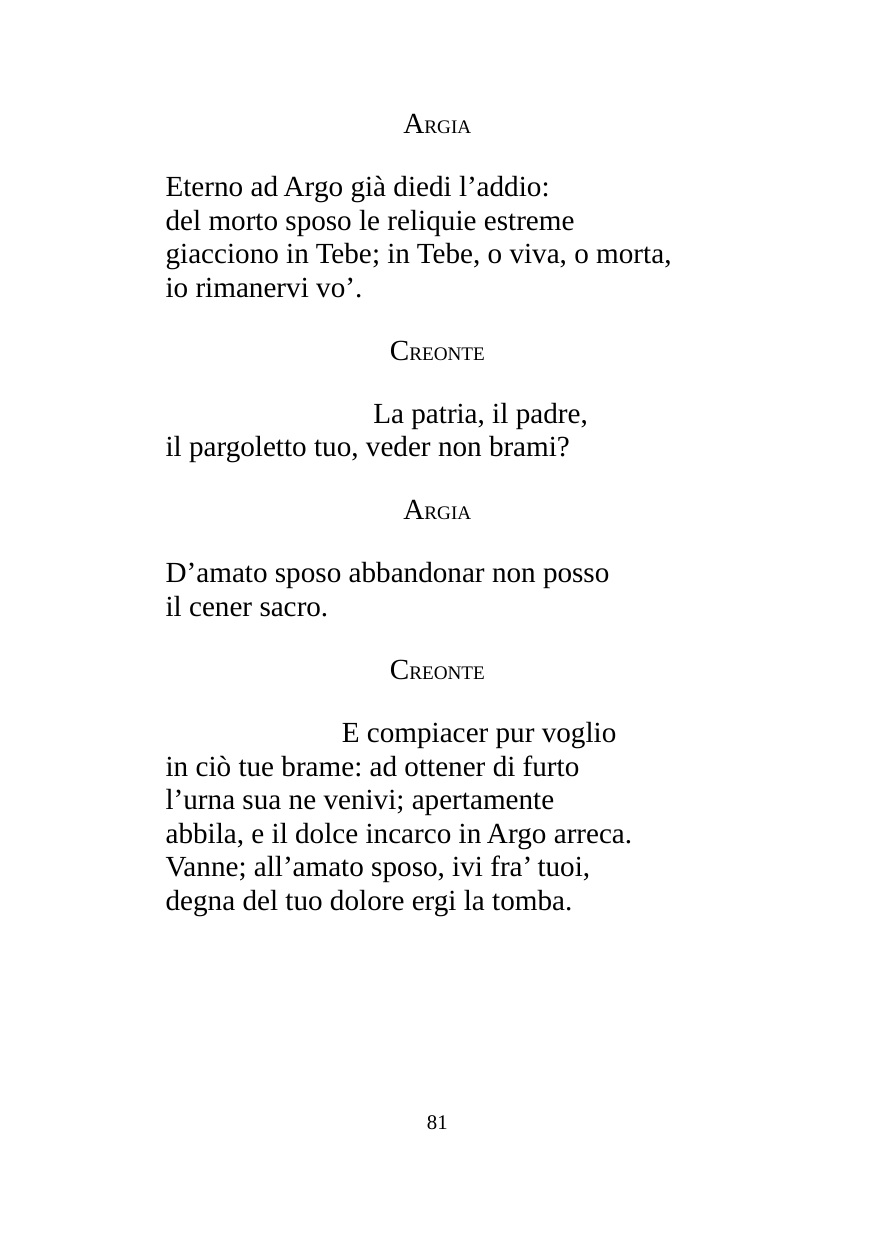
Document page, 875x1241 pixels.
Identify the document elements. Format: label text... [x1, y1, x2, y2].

text il pargoletto tuo, veder non brami? [165, 429, 768, 463]
text Creonte [106, 333, 768, 366]
text Argia [106, 106, 768, 140]
text Eterno ad Argo già diedi l’addio: del morto sposo le reliquie estreme giacciono in Tebe; in Tebe, o viva, o morta, io rimanervi vo’. [165, 169, 768, 303]
text in ciò tue brame: ad ottener di furto l’urna sua ne venivi; apertamente abbila, e il dolce incarco in Argo arreca. Vanne; all’amato sposo, ivi fra’ tuoi, degna del tuo dolore ergi la tomba. [165, 749, 768, 916]
text Creonte [106, 652, 768, 686]
text E compiacer pur voglio [342, 715, 768, 749]
text D’amato sposo abbandonar non posso il cener sacro. [165, 556, 768, 623]
text Argia [106, 492, 768, 526]
text La patria, il padre, [373, 396, 768, 429]
